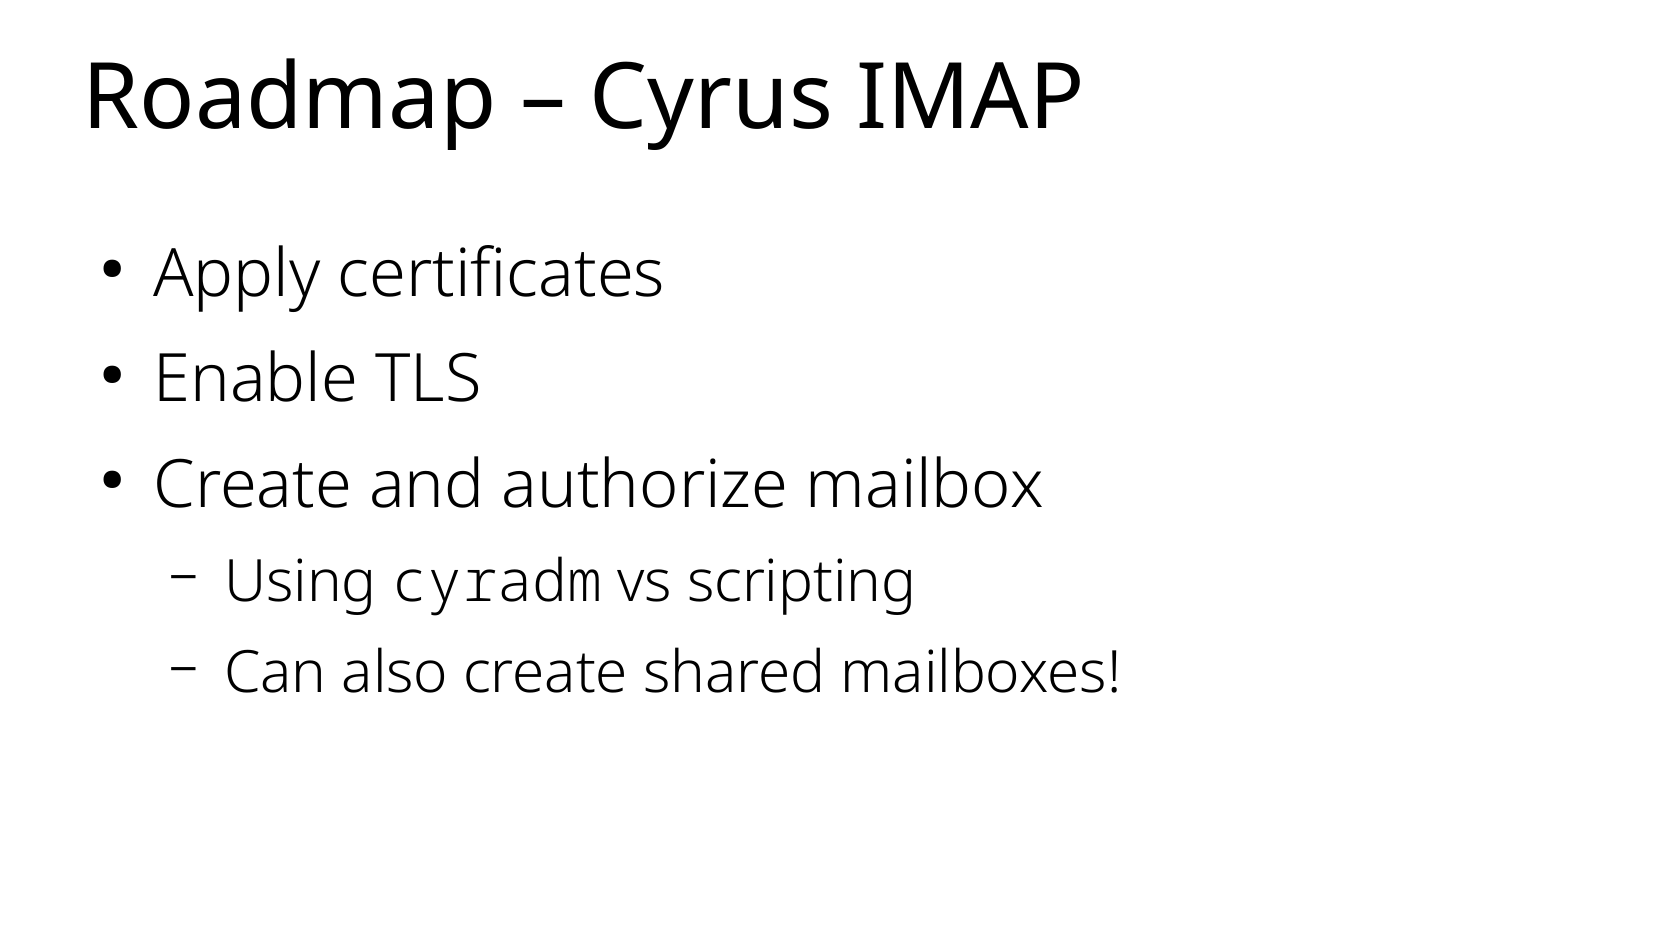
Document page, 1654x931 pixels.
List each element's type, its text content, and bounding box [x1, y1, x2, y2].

title Roadmap – Cyrus IMAP [82, 37, 1571, 150]
list Apply certificates Enable TLS Create and authorize mailbox Using cyradm vs scripting Can also create shared mailboxes! [82, 224, 1571, 825]
